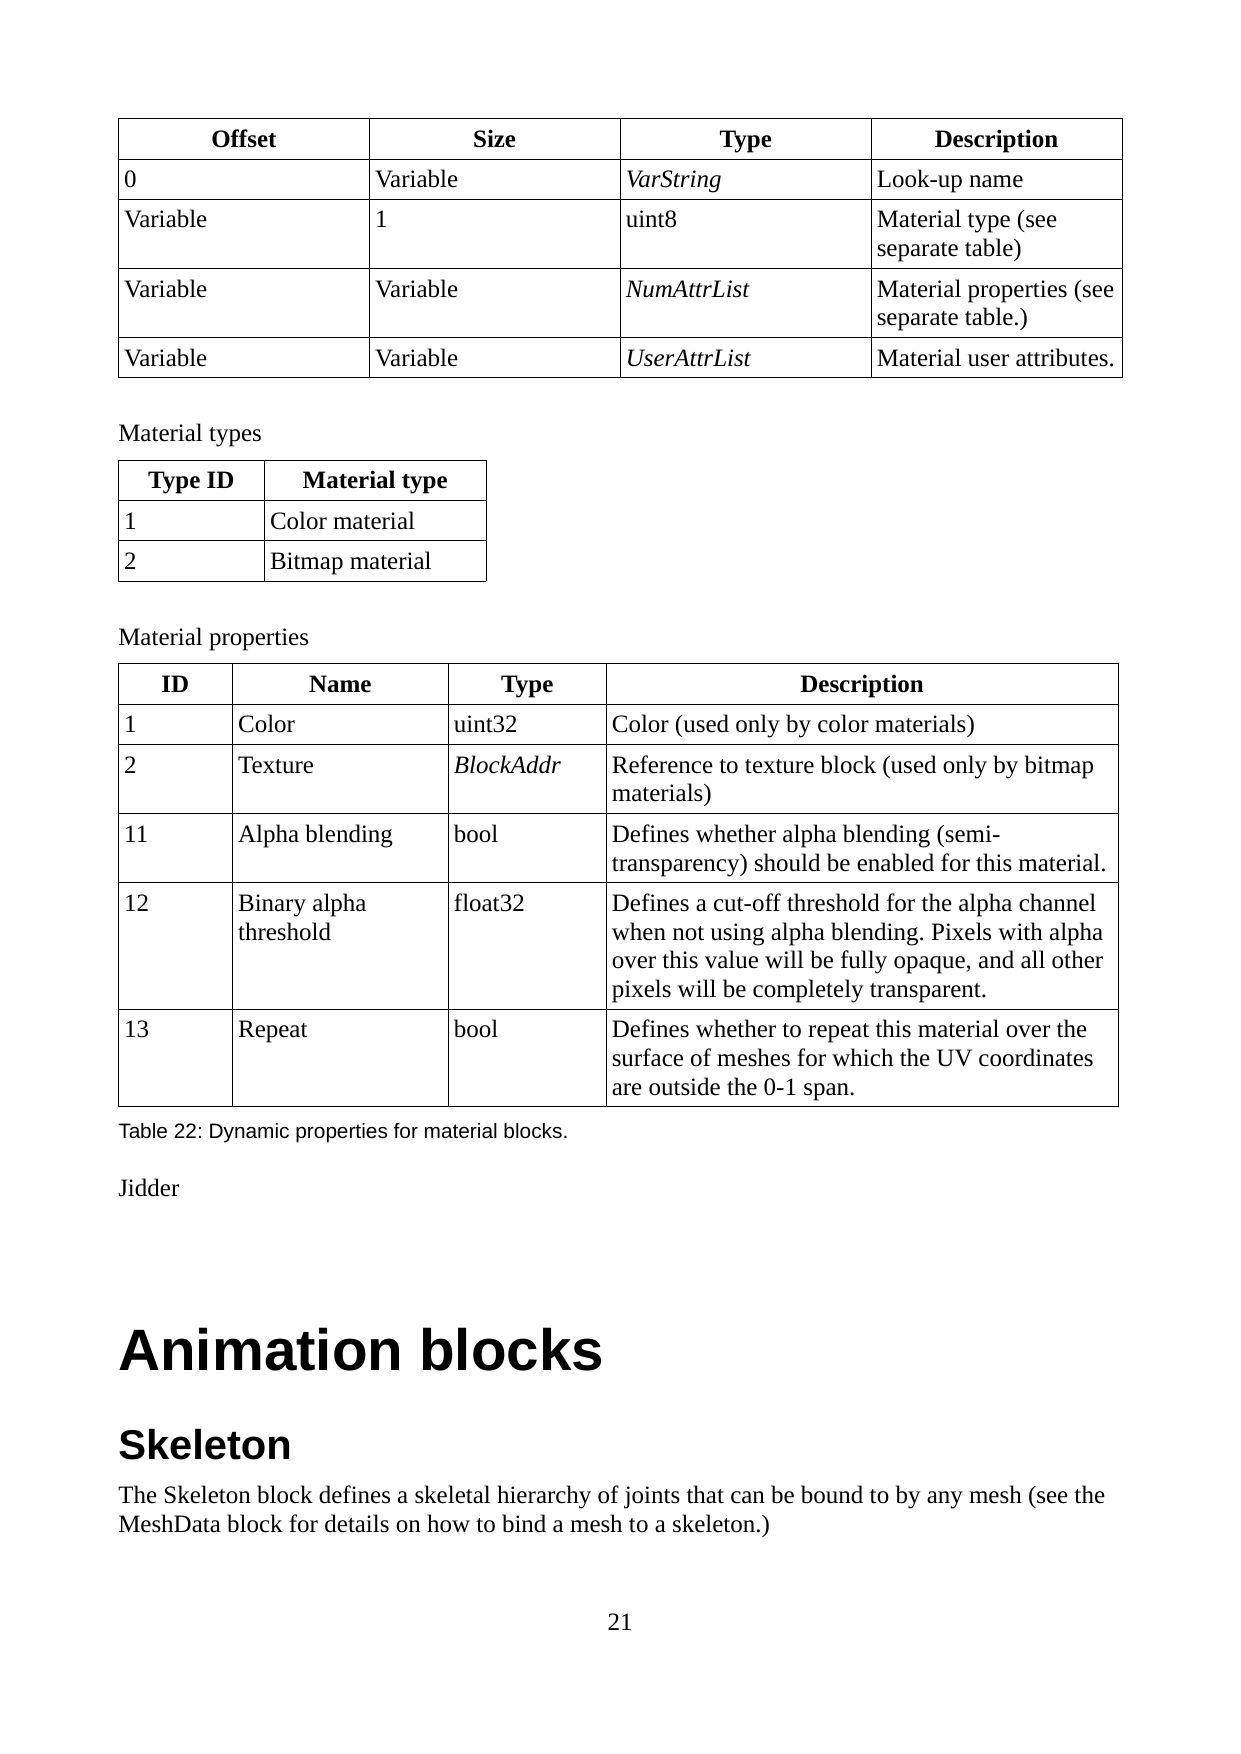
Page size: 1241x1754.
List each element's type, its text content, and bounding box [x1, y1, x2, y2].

table_header Type [449, 664, 606, 704]
table_header Material type [265, 461, 486, 500]
table_cell Variable [119, 200, 369, 268]
table_header Size [370, 119, 620, 158]
text Material types [118, 418, 1122, 447]
text The Skeleton block defines a skeletal hierarchy of joints that can be bound to by any mesh (see the MeshData block for details on how to bind a mesh to a skeleton.) [118, 1481, 1122, 1538]
table_cell Variable [119, 338, 369, 377]
table_header Name [233, 664, 448, 704]
table_cell NumAttrList [621, 269, 871, 337]
table_cell bool [449, 1010, 606, 1106]
table_cell Color material [265, 501, 486, 540]
table_cell 2 [119, 541, 264, 581]
table_cell Alpha blending [233, 814, 448, 882]
table_cell Binary alpha threshold [233, 883, 448, 1009]
table_cell Defines whether to repeat this material over the surface of meshes for which the UV coordinates are outside the 0-1 span. [607, 1010, 1118, 1106]
table_cell UserAttrList [621, 338, 871, 377]
table_header ID [119, 664, 232, 704]
table_cell Bitmap material [265, 541, 486, 581]
table_cell Repeat [233, 1010, 448, 1106]
table_cell BlockAddr [449, 745, 606, 813]
text Table 22: Dynamic properties for material blocks. [118, 1119, 1122, 1143]
table_cell bool [449, 814, 606, 882]
table_header Description [607, 664, 1118, 704]
text Jidder [118, 1173, 1122, 1202]
table_cell 12 [119, 883, 232, 1009]
table_cell Variable [119, 269, 369, 337]
table_cell 1 [119, 501, 264, 540]
text Material properties [118, 622, 1122, 651]
table_cell Material user attributes. [872, 338, 1122, 377]
table_cell float32 [449, 883, 606, 1009]
subtitle Animation blocks [118, 1316, 1122, 1383]
table_cell Material type (see separate table) [872, 200, 1122, 268]
table_cell 0 [119, 160, 369, 199]
table_cell 2 [119, 745, 232, 813]
table_cell Defines a cut-off threshold for the alpha channel when not using alpha blending. Pixels with alpha over this value will be fully opaque, and all other pixels will be completely transparent. [607, 883, 1118, 1009]
subtitle Skeleton [118, 1420, 1122, 1468]
table_cell Defines whether alpha blending (semi-transparency) should be enabled for this material. [607, 814, 1118, 882]
table_cell Variable [370, 338, 620, 377]
table_cell 1 [119, 705, 232, 744]
table_cell 13 [119, 1010, 232, 1106]
table_cell Color [233, 705, 448, 744]
table_header Offset [119, 119, 369, 158]
table_cell 1 [370, 200, 620, 268]
table_cell Reference to texture block (used only by bitmap materials) [607, 745, 1118, 813]
table_cell Material properties (see separate table.) [872, 269, 1122, 337]
table_header Description [872, 119, 1122, 158]
table_cell 11 [119, 814, 232, 882]
table_cell Look-up name [872, 160, 1122, 199]
table_cell Color (used only by color materials) [607, 705, 1118, 744]
table_cell Variable [370, 160, 620, 199]
table_cell uint32 [449, 705, 606, 744]
table_header Type ID [119, 461, 264, 500]
table_cell uint8 [621, 200, 871, 268]
table_header Type [621, 119, 871, 158]
table_cell Variable [370, 269, 620, 337]
table_cell Texture [233, 745, 448, 813]
table_cell VarString [621, 160, 871, 199]
